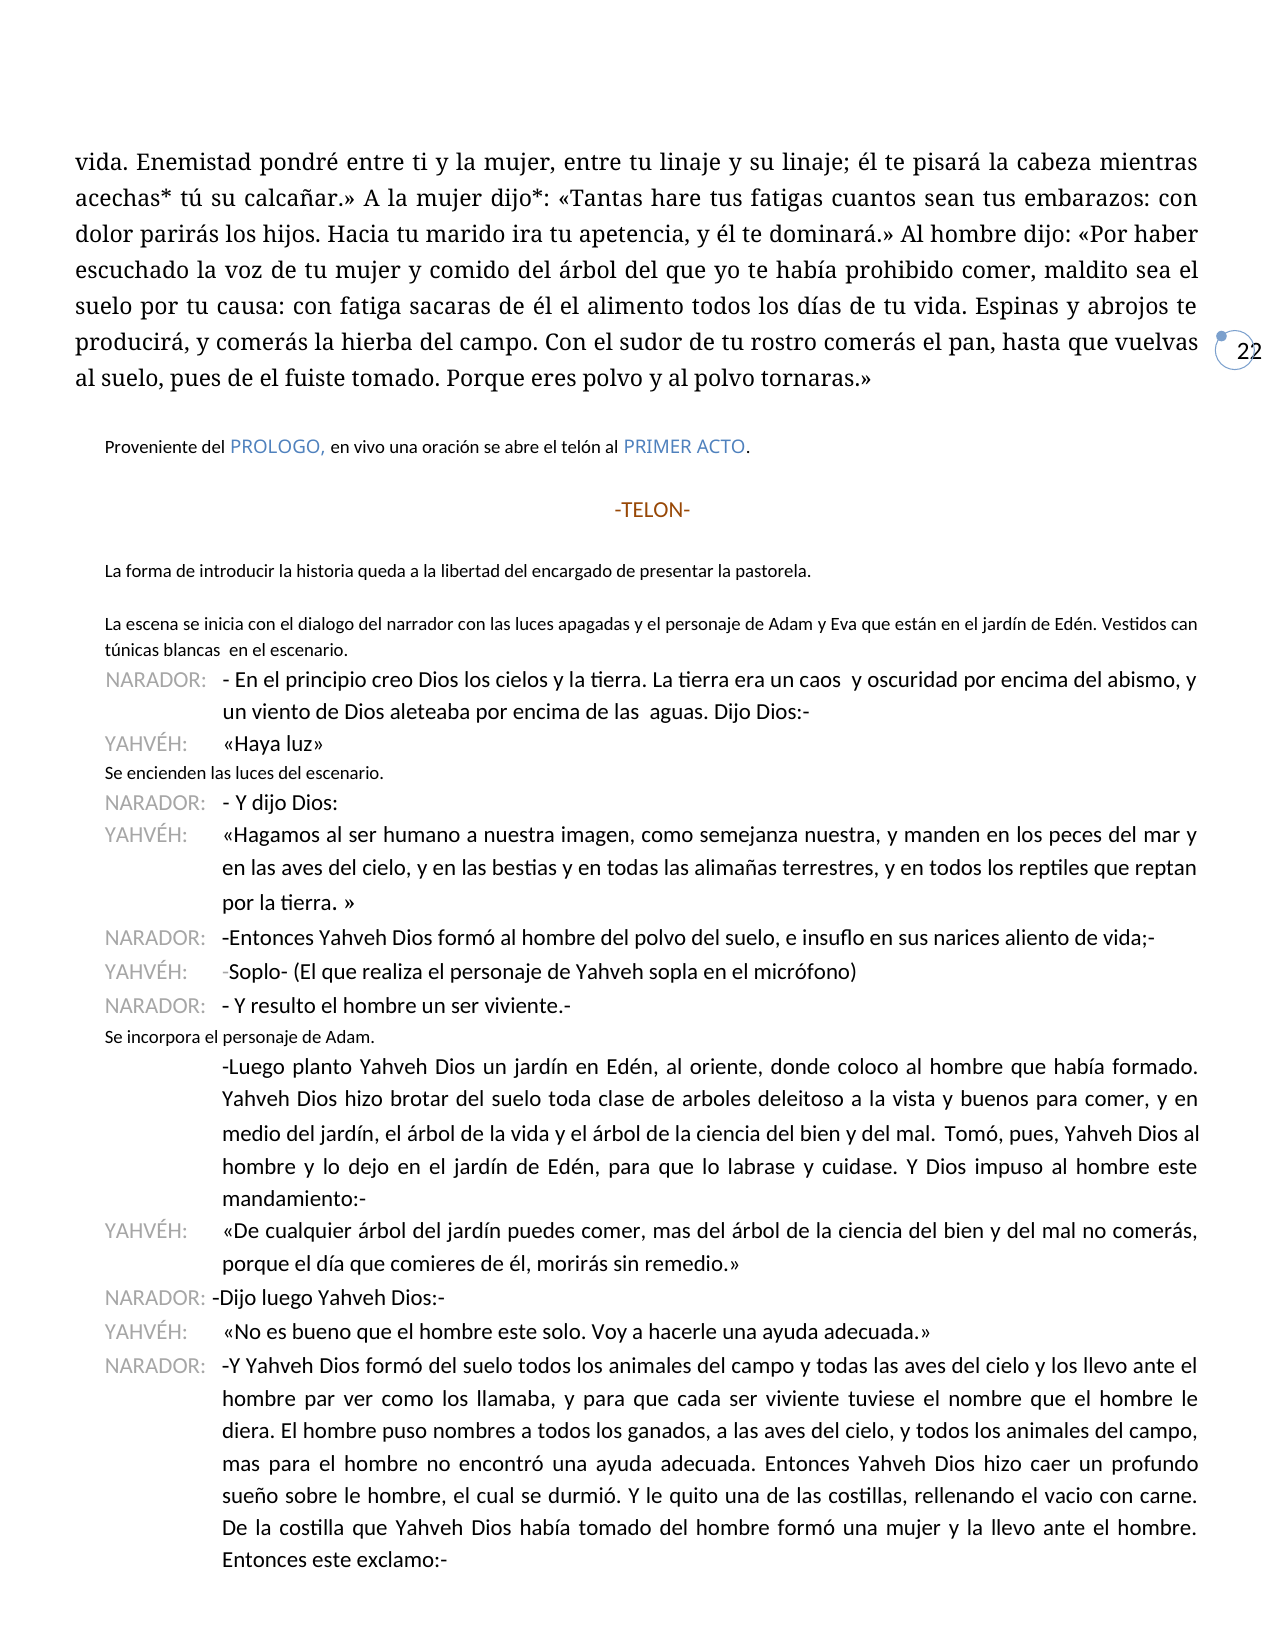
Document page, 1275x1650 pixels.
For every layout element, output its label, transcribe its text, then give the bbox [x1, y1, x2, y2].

text YAHVÉH: «No es bueno que el hombre este solo. Voy a hacerle una ayuda adecuada.» [104, 1317, 1200, 1345]
text La escena se inicia con el dialogo del narrador con las luces apagadas y el personaje de Adam y Eva que están en el jardín de Edén. Vestidos can túnicas blancas en el escenario. [104, 612, 1200, 661]
text YAHVÉH: -Soplo- (El que realiza el personaje de Yahveh sopla en el micrófono) [104, 957, 1200, 985]
text YAHVÉH: «Haya luz» [104, 729, 1200, 757]
text YAHVÉH: «Hagamos al ser humano a nuestra imagen, como semejanza nuestra, y manden en los peces del mar y en las aves del cielo, y en las bestias y en todas las alimañas terrestres, y en todos los reptiles que reptan por la tierra. » [104, 821, 1200, 917]
text NARADOR: -Dijo luego Yahveh Dios:- [104, 1281, 1200, 1312]
text YAHVÉH: «De cualquier árbol del jardín puedes comer, mas del árbol de la ciencia del bien y del mal no comerás, porque el día que comieres de él, morirás sin remedio.» [104, 1216, 1200, 1277]
text NARADOR: -Entonces Yahveh Dios formó al hombre del polvo del suelo, e insuflo en sus narices aliento de vida;- [104, 921, 1200, 953]
text Proveniente del PROLOGO, en vivo una oración se abre el telón al PRIMER ACTO. [104, 434, 1200, 459]
text Se encienden las luces del escenario. [104, 761, 1200, 784]
text NARADOR: -Y Yahveh Dios formó del suelo todos los animales del campo y todas las aves del cielo y los llevo ante el hombre par ver como los llamaba, y para que cada ser viviente tuviese el nombre que el hombre le diera. El hombre puso nombres a todos los ganados, a las aves del cielo, y todos los animales del campo, mas para el hombre no encontró una ayuda adecuada. Entonces Yahveh Dios hizo caer un profundo sueño sobre le hombre, el cual se durmió. Y le quito una de las costillas, rellenando el vacio con carne. De la costilla que Yahveh Dios había tomado del hombre formó una mujer y la llevo ante el hombre. Entonces este exclamo:- [104, 1349, 1200, 1573]
text vida. Enemistad pondré entre ti y la mujer, entre tu linaje y su linaje; él te pisará la cabeza mientras acechas* tú su calcañar.» A la mujer dijo*: «Tantas hare tus fatigas cuantos sean tus embarazos: con dolor parirás los hijos. Hacia tu marido ira tu apetencia, y él te dominará.» Al hombre dijo: «Por haber escuchado la voz de tu mujer y comido del árbol del que yo te había prohibido comer, maldito sea el suelo por tu causa: con fatiga sacaras de él el alimento todos los días de tu vida. Espinas y abrojos te producirá, y comerás la hierba del campo. Con el sudor de tu rostro comerás el pan, hasta que vuelvas al suelo, pues de el fuiste tomado. Porque eres polvo y al polvo tornaras.» [75, 146, 1200, 393]
text -Luego planto Yahveh Dios un jardín en Edén, al oriente, donde coloco al hombre que había formado. Yahveh Dios hizo brotar del suelo toda clase de arboles deleitoso a la vista y buenos para comer, y en medio del jardín, el árbol de la vida y el árbol de la ciencia del bien y del mal. Tomó, pues, Yahveh Dios al hombre y lo dejo en el jardín de Edén, para que lo labrase y cuidase. Y Dios impuso al hombre este mandamiento:- [222, 1052, 1200, 1212]
text -TELON- [104, 495, 1200, 523]
text NARADOR: - En el principio creo Dios los cielos y la tierra. La tierra era un caos y oscuridad por encima del abismo, y un viento de Dios aleteaba por encima de las aguas. Dijo Dios:- [105, 665, 1200, 725]
text Se incorpora el personaje de Adam. [104, 1025, 1200, 1048]
text NARADOR: - Y dijo Dios: [104, 788, 1200, 816]
text NARADOR: - Y resulto el hombre un ser viviente.- [104, 989, 1200, 1021]
text La forma de introducir la historia queda a la libertad del encargado de presentar la pastorela. [104, 559, 1200, 582]
